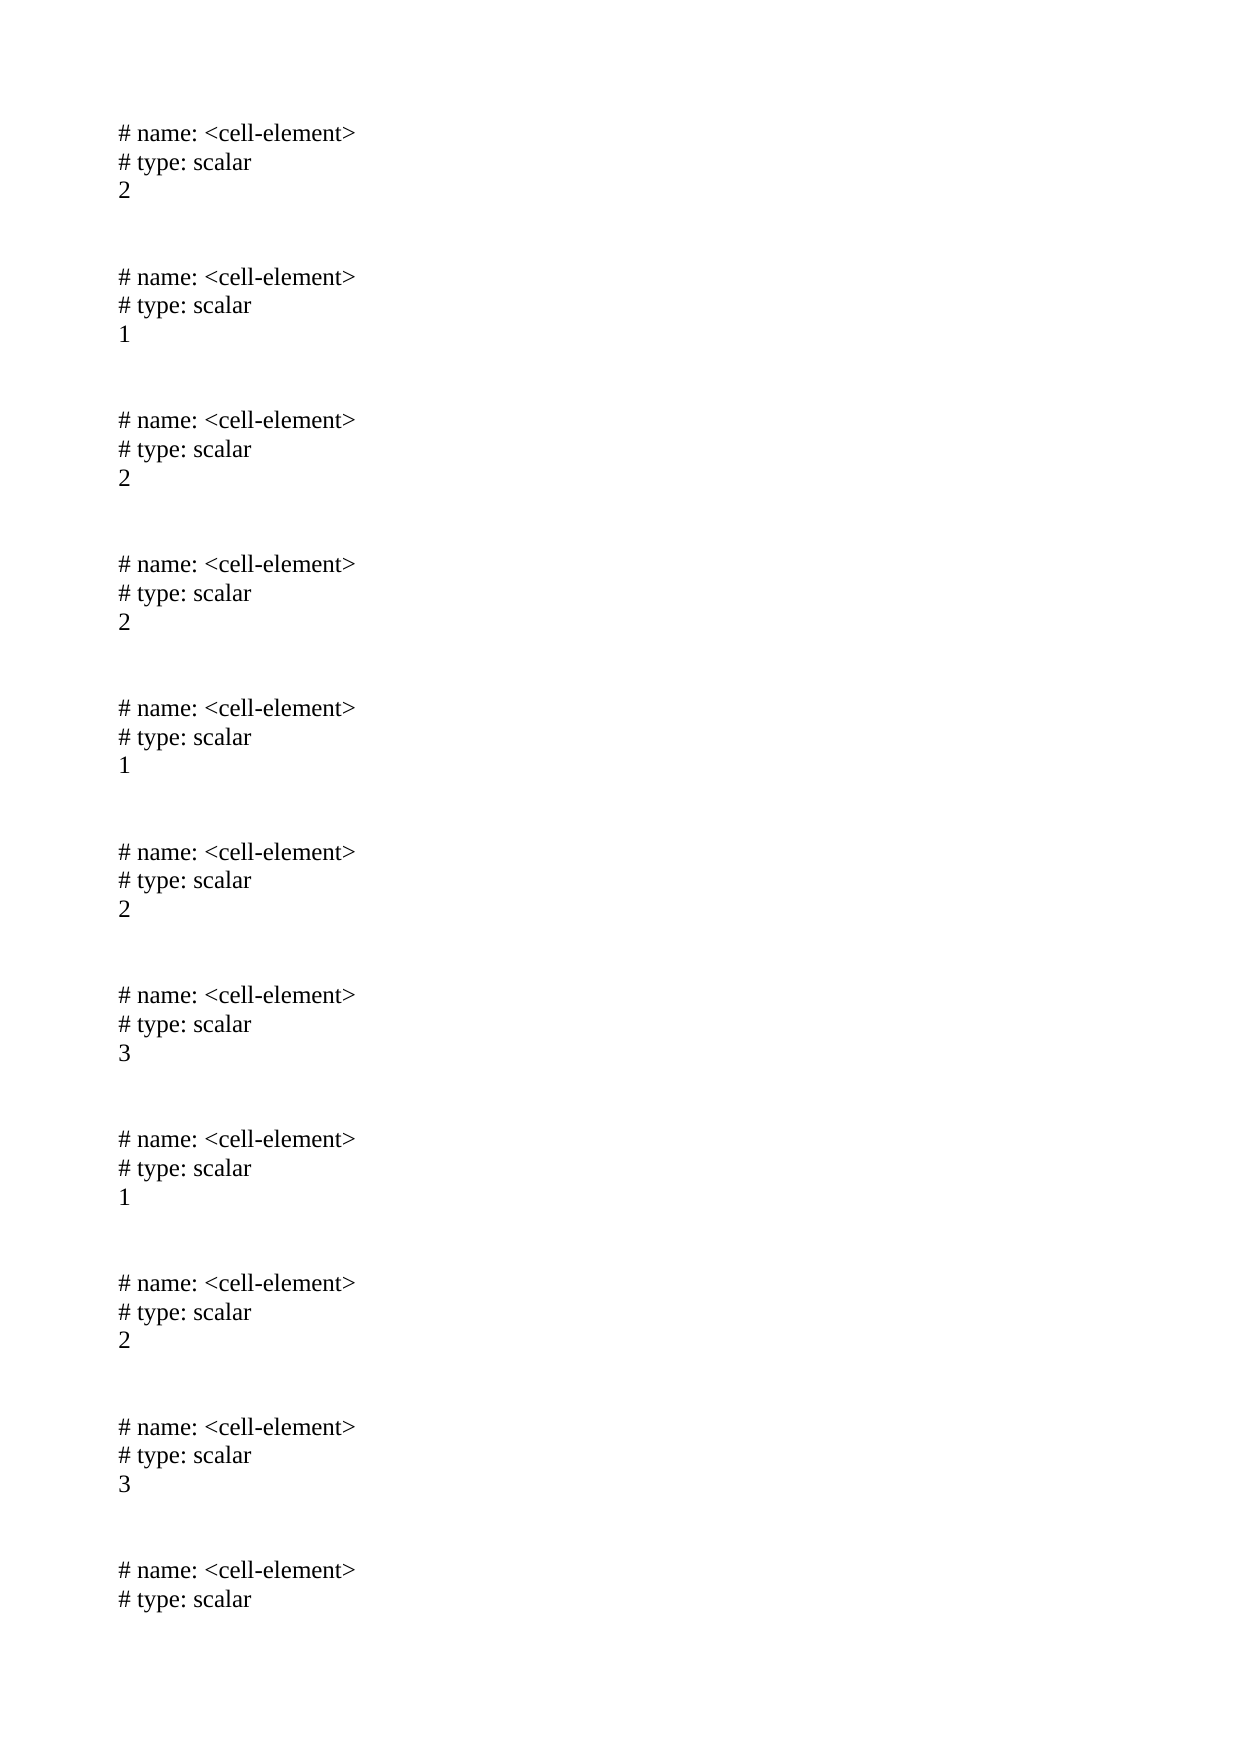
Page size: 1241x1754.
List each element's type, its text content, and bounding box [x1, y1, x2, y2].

text # type: scalar [118, 1441, 1122, 1469]
text # name: <cell-element> [118, 262, 1122, 291]
text 3 [118, 1038, 1122, 1067]
text # type: scalar [118, 1153, 1122, 1182]
text # name: <cell-element> [118, 549, 1122, 578]
text 2 [118, 607, 1122, 636]
text 2 [118, 463, 1122, 492]
text 1 [118, 319, 1122, 348]
text # name: <cell-element> [118, 981, 1122, 1009]
text # type: scalar [118, 291, 1122, 319]
text 2 [118, 1326, 1122, 1354]
text # type: scalar [118, 866, 1122, 894]
text # type: scalar [118, 578, 1122, 607]
text 2 [118, 894, 1122, 923]
text # type: scalar [118, 147, 1122, 176]
text # type: scalar [118, 1009, 1122, 1038]
text # name: <cell-element> [118, 1412, 1122, 1441]
text # name: <cell-element> [118, 1268, 1122, 1297]
text 3 [118, 1469, 1122, 1498]
text # type: scalar [118, 434, 1122, 463]
text # type: scalar [118, 722, 1122, 751]
text 1 [118, 751, 1122, 779]
text # name: <cell-element> [118, 693, 1122, 722]
text 2 [118, 176, 1122, 204]
text 1 [118, 1182, 1122, 1211]
text # name: <cell-element> [118, 1124, 1122, 1153]
text # name: <cell-element> [118, 118, 1122, 147]
text # name: <cell-element> [118, 1556, 1122, 1584]
text # type: scalar [118, 1297, 1122, 1326]
text # name: <cell-element> [118, 406, 1122, 434]
text # name: <cell-element> [118, 837, 1122, 866]
text # type: scalar [118, 1584, 1122, 1613]
